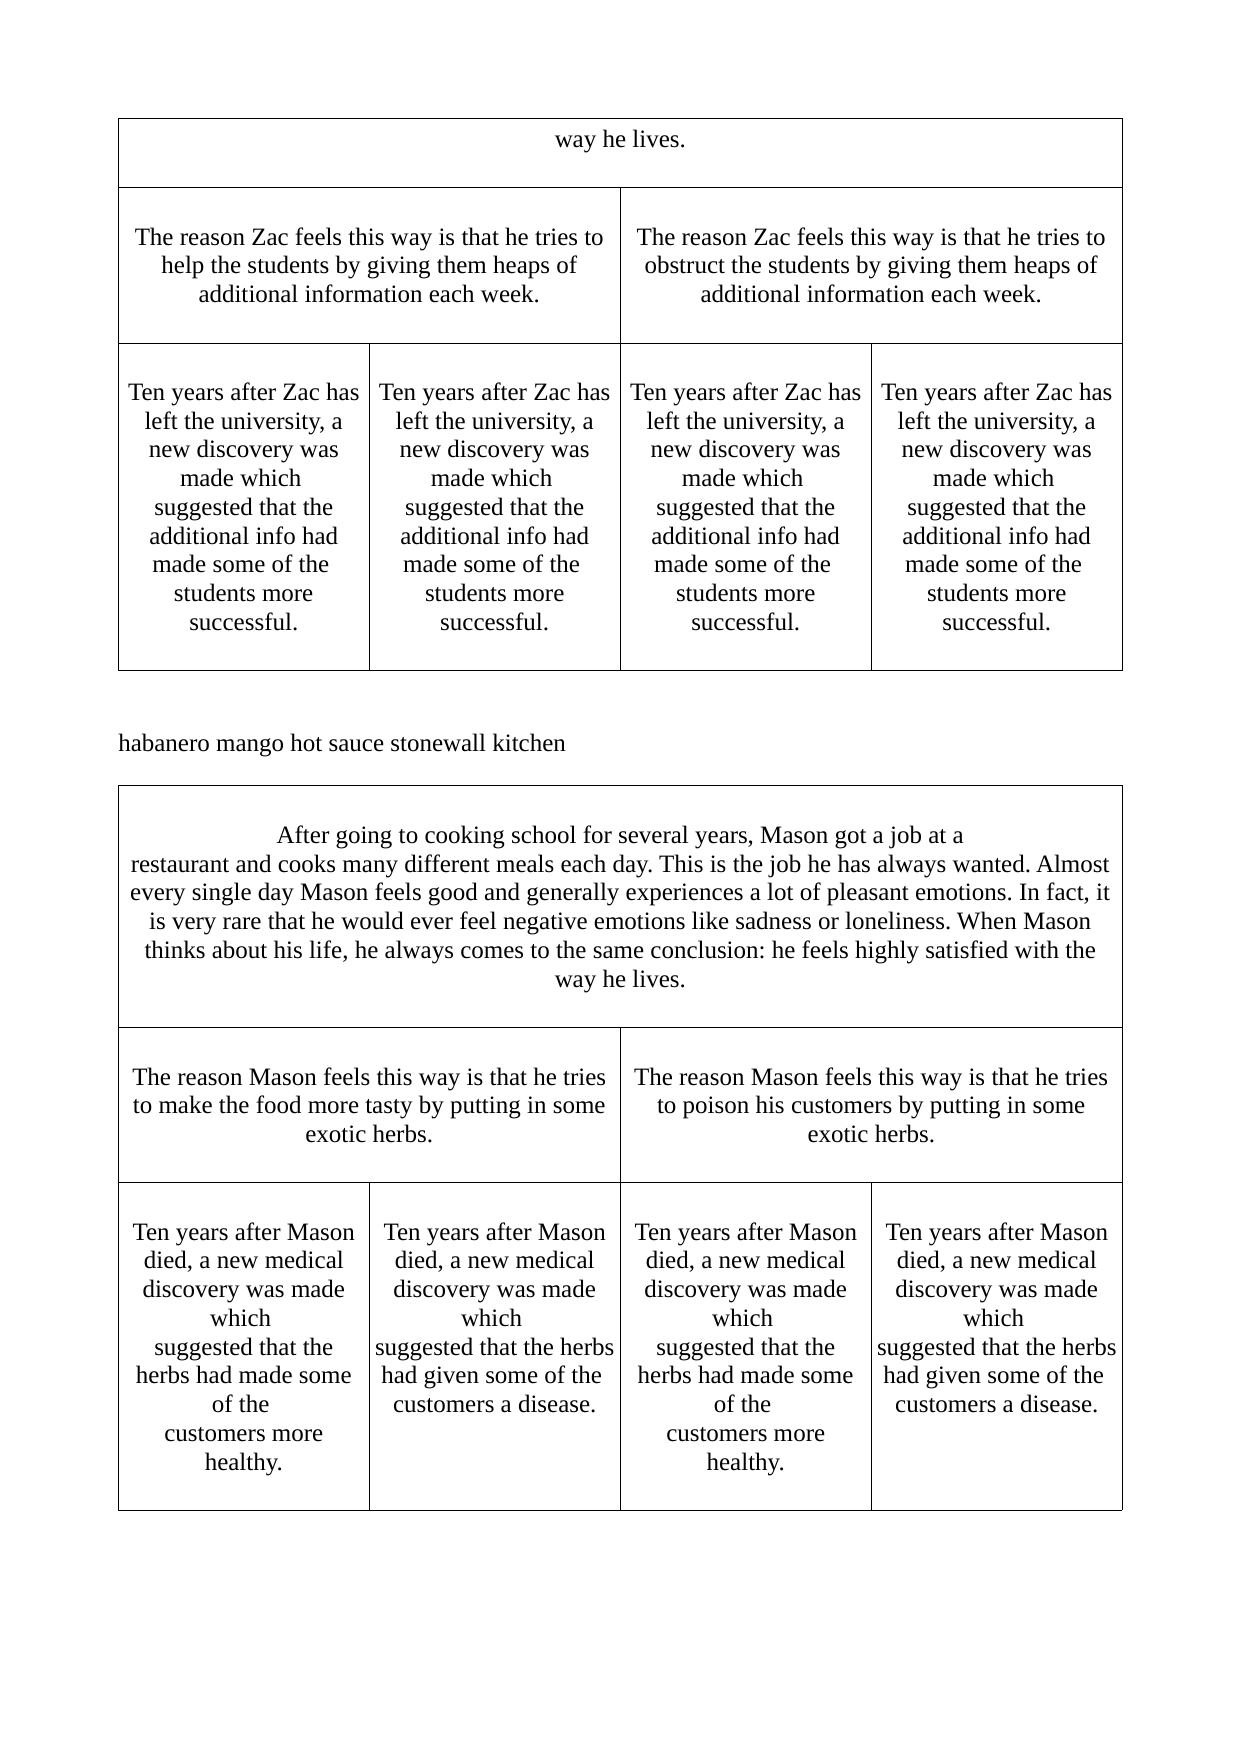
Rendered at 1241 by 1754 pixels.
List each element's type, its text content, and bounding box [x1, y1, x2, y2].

table_cell Ten years after Zac has left the university, a new discovery was made which suggested that the additional info had made some of the students more successful. [370, 344, 620, 670]
table_cell The reason Zac feels this way is that he tries to obstruct the students by giving them heaps of additional information each week. [621, 188, 1122, 342]
table_cell The reason Mason feels this way is that he tries to make the food more tasty by putting in some exotic herbs. [119, 1028, 620, 1182]
table_cell Ten years after Zac has left the university, a new discovery was made which suggested that the additional info had made some of the students more successful. [119, 344, 369, 670]
table_cell Ten years after Zac has left the university, a new discovery was made which suggested that the additional info had made some of the students more successful. [872, 344, 1122, 670]
table_cell The reason Zac feels this way is that he tries to help the students by giving them heaps of additional information each week. [119, 188, 620, 342]
table_cell Ten years after Mason died, a new medical discovery was made which suggested that the herbs had given some of the customers a disease. [872, 1183, 1122, 1510]
table_cell The reason Mason feels this way is that he tries to poison his customers by putting in some exotic herbs. [621, 1028, 1122, 1182]
table_cell Ten years after Mason died, a new medical discovery was made which suggested that the herbs had given some of the customers a disease. [370, 1183, 620, 1510]
table_cell Ten years after Mason died, a new medical discovery was made which suggested that the herbs had made some of the customers more healthy. [621, 1183, 871, 1510]
text habanero mango hot sauce stonewall kitchen [118, 728, 1122, 757]
table_cell Ten years after Zac has left the university, a new discovery was made which suggested that the additional info had made some of the students more successful. [621, 344, 871, 670]
table_cell Ten years after Mason died, a new medical discovery was made which suggested that the herbs had made some of the customers more healthy. [119, 1183, 369, 1510]
table_header After going to cooking school for several years, Mason got a job at a restaurant and cooks many different meals each day. This is the job he has always wanted. Almost every single day Mason feels good and generally experiences a lot of pleasant emotions. In fact, it is very rare that he would ever feel negative emotions like sadness or loneliness. When Mason thinks about his life, he always comes to the same conclusion: he feels highly satisfied with the way he lives. [119, 786, 1122, 1027]
table_header way he lives. [119, 119, 1122, 187]
